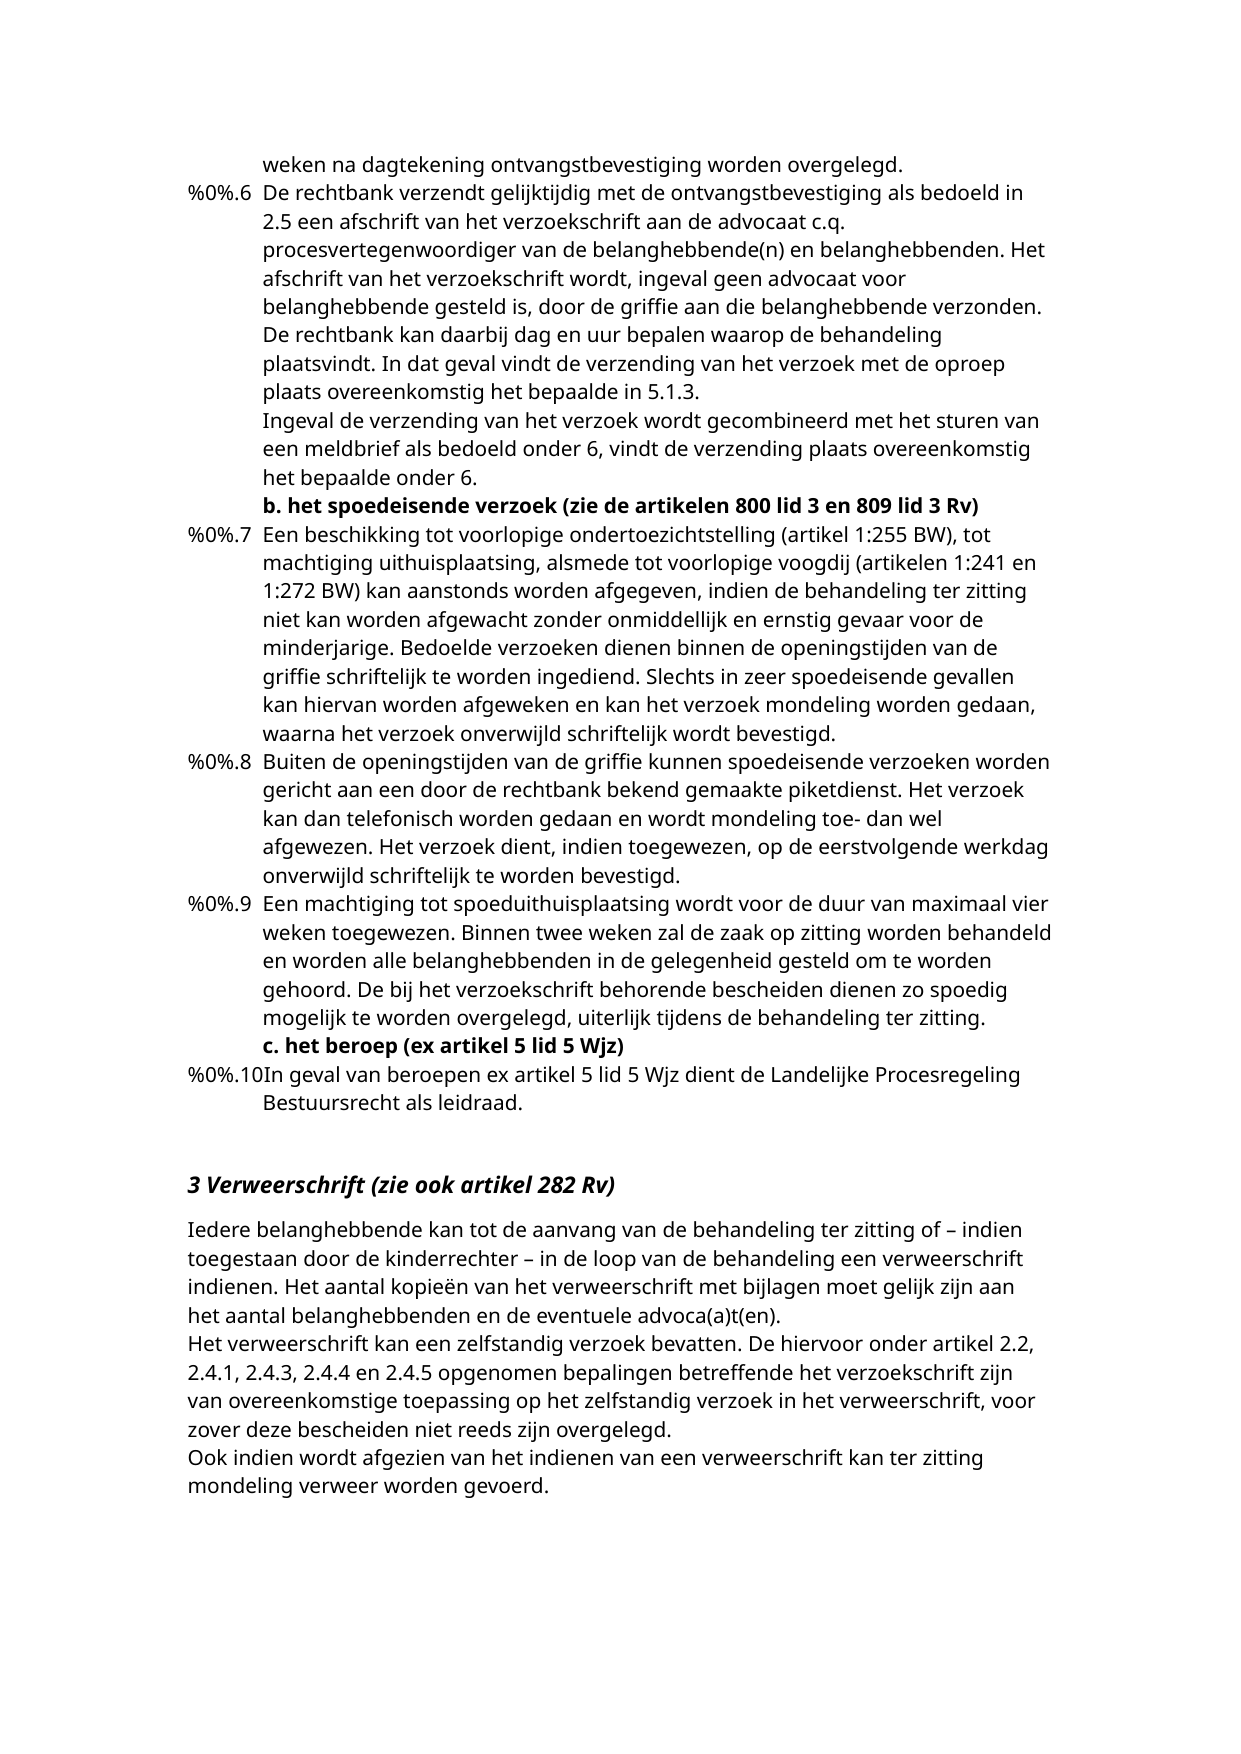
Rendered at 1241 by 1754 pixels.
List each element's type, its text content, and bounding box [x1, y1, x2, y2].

list Ingeval de verzending van het verzoek wordt gecombineerd met het sturen van een meldbrief als bedoeld onder 6, vindt de verzending plaats overeenkomstig het bepaalde onder 6. [187, 406, 1053, 491]
text Ook indien wordt afgezien van het indienen van een verweerschrift kan ter zitting mondeling verweer worden gevoerd. [187, 1443, 1053, 1500]
list weken na dagtekening ontvangstbevestiging worden overgelegd. [187, 150, 1053, 178]
list De rechtbank kan daarbij dag en uur bepalen waarop de behandeling plaatsvindt. In dat geval vindt de verzending van het verzoek met de oproep plaats overeenkomstig het bepaalde in 5.1.3. [187, 321, 1053, 406]
list b. het spoedeisende verzoek (zie de artikelen 800 lid 3 en 809 lid 3 Rv) [187, 491, 1053, 520]
list Een machtiging tot spoeduithuisplaatsing wordt voor de duur van maximaal vier weken toegewezen. Binnen twee weken zal de zaak op zitting worden behandeld en worden alle belanghebbenden in de gelegenheid gesteld om te worden gehoord. De bij het verzoekschrift behorende bescheiden dienen zo spoedig mogelijk te worden overgelegd, uiterlijk tijdens de behandeling ter zitting. [187, 889, 1053, 1032]
list De rechtbank verzendt gelijktijdig met de ontvangstbevestiging als bedoeld in 2.5 een afschrift van het verzoekschrift aan de advocaat c.q. procesvertegenwoordiger van de belanghebbende(n) en belanghebbenden. Het afschrift van het verzoekschrift wordt, ingeval geen advocaat voor belanghebbende gesteld is, door de griffie aan die belanghebbende verzonden. [187, 178, 1053, 321]
list Een beschikking tot voorlopige ondertoezichtstelling (artikel 1:255 BW), tot machtiging uithuisplaatsing, alsmede tot voorlopige voogdij (artikelen 1:241 en 1:272 BW) kan aanstonds worden afgegeven, indien de behandeling ter zitting niet kan worden afgewacht zonder onmiddellijk en ernstig gevaar voor de minderjarige. Bedoelde verzoeken dienen binnen de openingstijden van de griffie schriftelijk te worden ingediend. Slechts in zeer spoedeisende gevallen kan hiervan worden afgeweken en kan het verzoek mondeling worden gedaan, waarna het verzoek onverwijld schriftelijk wordt bevestigd. [187, 520, 1053, 747]
text Iedere belanghebbende kan tot de aanvang van de behandeling ter zitting of – indien toegestaan door de kinderrechter – in de loop van de behandeling een verweerschrift indienen. Het aantal kopieën van het verweerschrift met bijlagen moet gelijk zijn aan het aantal belanghebbenden en de eventuele advoca(a)t(en). [187, 1216, 1053, 1329]
text Het verweerschrift kan een zelfstandig verzoek bevatten. De hiervoor onder artikel 2.2, 2.4.1, 2.4.3, 2.4.4 en 2.4.5 opgenomen bepalingen betreffende het verzoekschrift zijn van overeenkomstige toepassing op het zelfstandig verzoek in het verweerschrift, voor zover deze bescheiden niet reeds zijn overgelegd. [187, 1329, 1053, 1443]
list Buiten de openingstijden van de griffie kunnen spoedeisende verzoeken worden gericht aan een door de rechtbank bekend gemaakte piketdienst. Het verzoek kan dan telefonisch worden gedaan en wordt mondeling toe- dan wel afgewezen. Het verzoek dient, indien toegewezen, op de eerstvolgende werkdag onverwijld schriftelijk te worden bevestigd. [187, 747, 1053, 889]
list c. het beroep (ex artikel 5 lid 5 Wjz) [187, 1032, 1053, 1060]
subtitle 3 Verweerschrift (zie ook artikel 282 Rv) [187, 1169, 1053, 1201]
list In geval van beroepen ex artikel 5 lid 5 Wjz dient de Landelijke Procesregeling Bestuursrecht als leidraad. [187, 1060, 1053, 1117]
